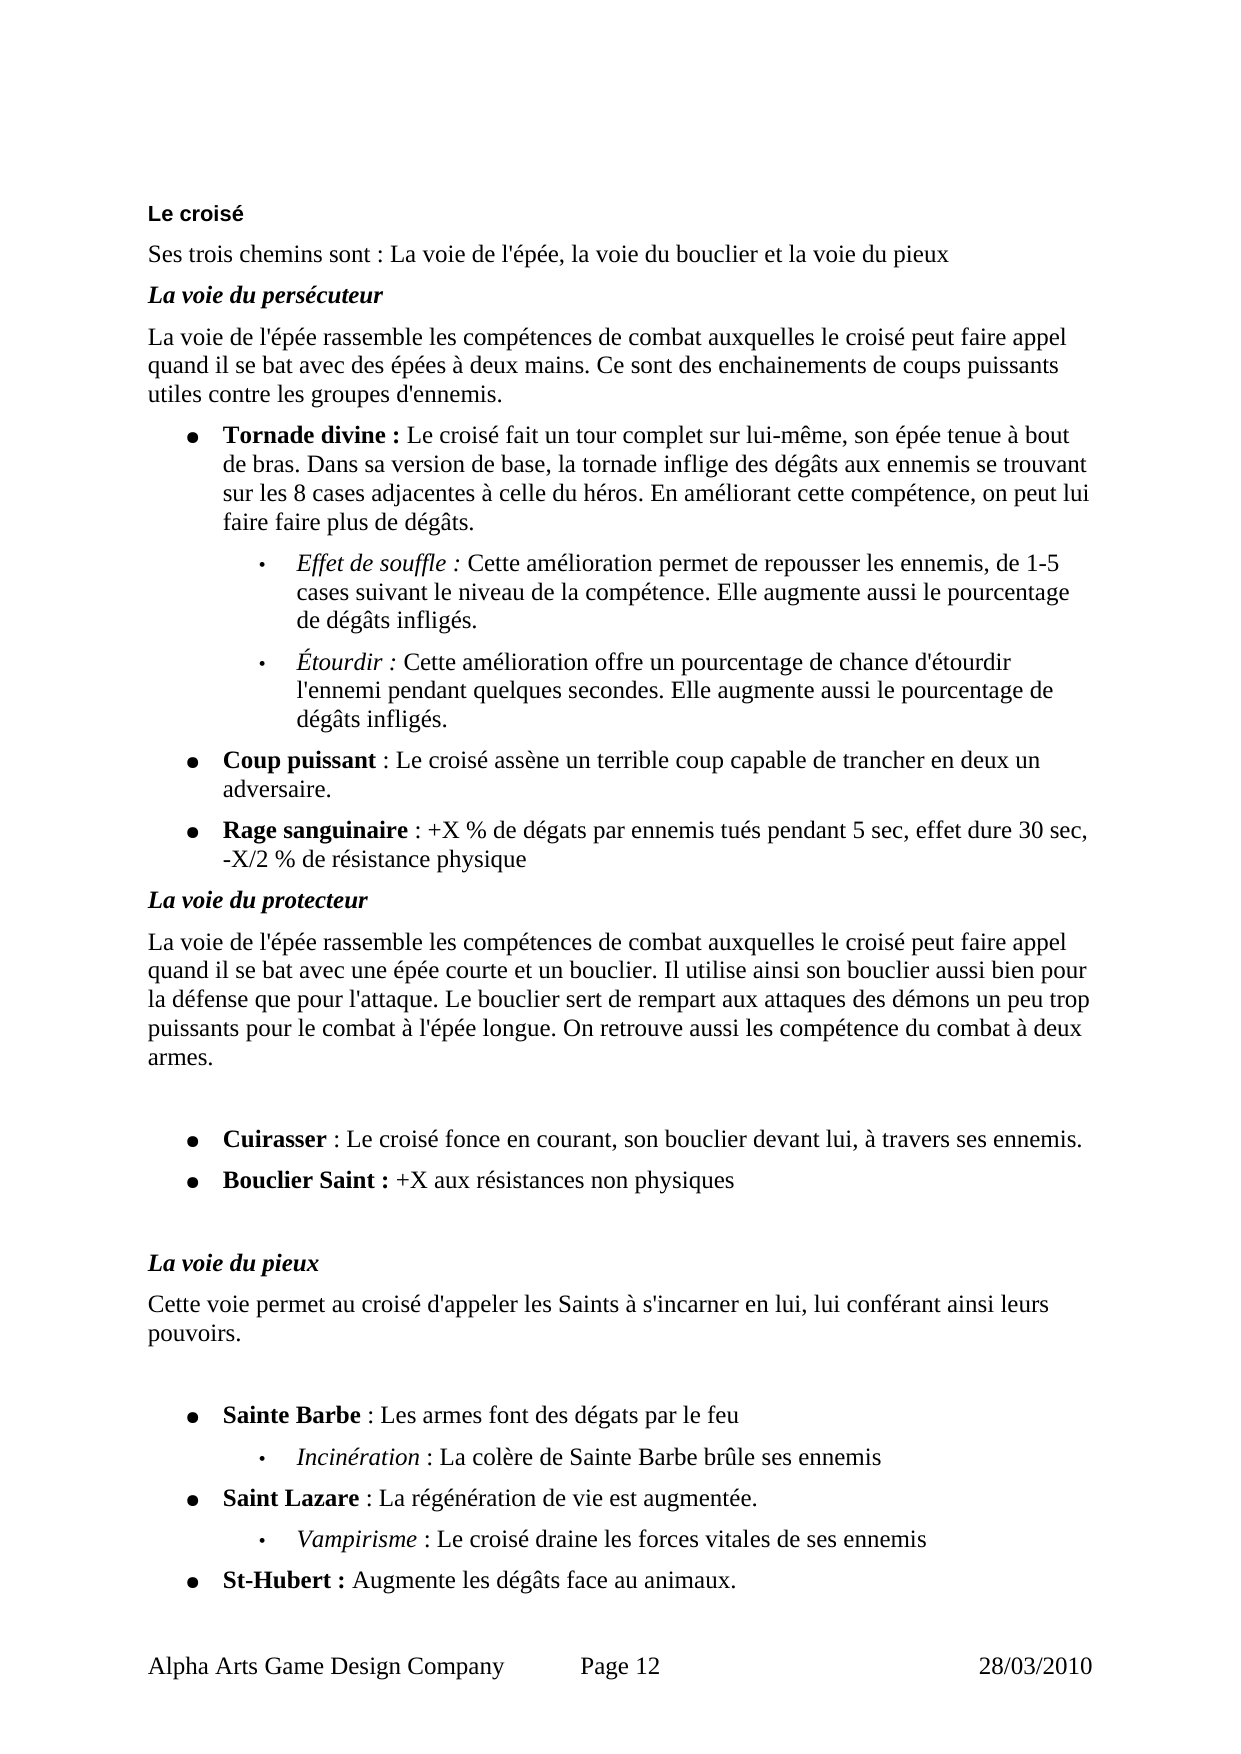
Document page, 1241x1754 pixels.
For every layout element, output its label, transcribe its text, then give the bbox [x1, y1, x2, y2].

list Tornade divine : Le croisé fait un tour complet sur lui-même, son épée tenue à bout de bras. Dans sa version de base, la tornade inflige des dégâts aux ennemis se trouvant sur les 8 cases adjacentes à celle du héros. En améliorant cette compétence, on peut lui faire faire plus de dégâts. [185, 420, 1092, 535]
list Effet de souffle : Cette amélioration permet de repousser les ennemis, de 1-5 cases suivant le niveau de la compétence. Elle augmente aussi le pourcentage de dégâts infligés. [259, 548, 1092, 634]
list Étourdir : Cette amélioration offre un pourcentage de chance d'étourdir l'ennemi pendant quelques secondes. Elle augmente aussi le pourcentage de dégâts infligés. [259, 647, 1092, 733]
text La voie du persécuteur [148, 280, 1092, 309]
list Vampirisme : Le croisé draine les forces vitales de ses ennemis [259, 1524, 1092, 1553]
subtitle Le croisé [148, 201, 1092, 227]
list Rage sanguinaire : +X % de dégats par ennemis tués pendant 5 sec, effet dure 30 sec, -X/2 % de résistance physique [185, 815, 1092, 873]
text La voie de l'épée rassemble les compétences de combat auxquelles le croisé peut faire appel quand il se bat avec des épées à deux mains. Ce sont des enchainements de coups puissants utiles contre les groupes d'ennemis. [148, 322, 1092, 408]
text La voie du protecteur [148, 885, 1092, 914]
text La voie du pieux [148, 1248, 1092, 1277]
text La voie de l'épée rassemble les compétences de combat auxquelles le croisé peut faire appel quand il se bat avec une épée courte et un bouclier. Il utilise ainsi son bouclier aussi bien pour la défense que pour l'attaque. Le bouclier sert de rempart aux attaques des démons un peu trop puissants pour le combat à l'épée longue. On retrouve aussi les compétence du combat à deux armes. [148, 927, 1092, 1070]
list Incinération : La colère de Sainte Barbe brûle ses ennemis [259, 1442, 1092, 1470]
list Saint Lazare : La régénération de vie est augmentée. [185, 1483, 1092, 1512]
text Cette voie permet au croisé d'appeler les Saints à s'incarner en lui, lui conférant ainsi leurs pouvoirs. [148, 1289, 1092, 1347]
text Ses trois chemins sont : La voie de l'épée, la voie du bouclier et la voie du pieux [148, 239, 1092, 268]
list Bouclier Saint : +X aux résistances non physiques [185, 1165, 1092, 1194]
list Sainte Barbe : Les armes font des dégats par le feu [185, 1400, 1092, 1429]
list Cuirasser : Le croisé fonce en courant, son bouclier devant lui, à travers ses ennemis. [185, 1124, 1092, 1153]
list Coup puissant : Le croisé assène un terrible coup capable de trancher en deux un adversaire. [185, 745, 1092, 803]
list St-Hubert : Augmente les dégâts face au animaux. [185, 1565, 1092, 1594]
